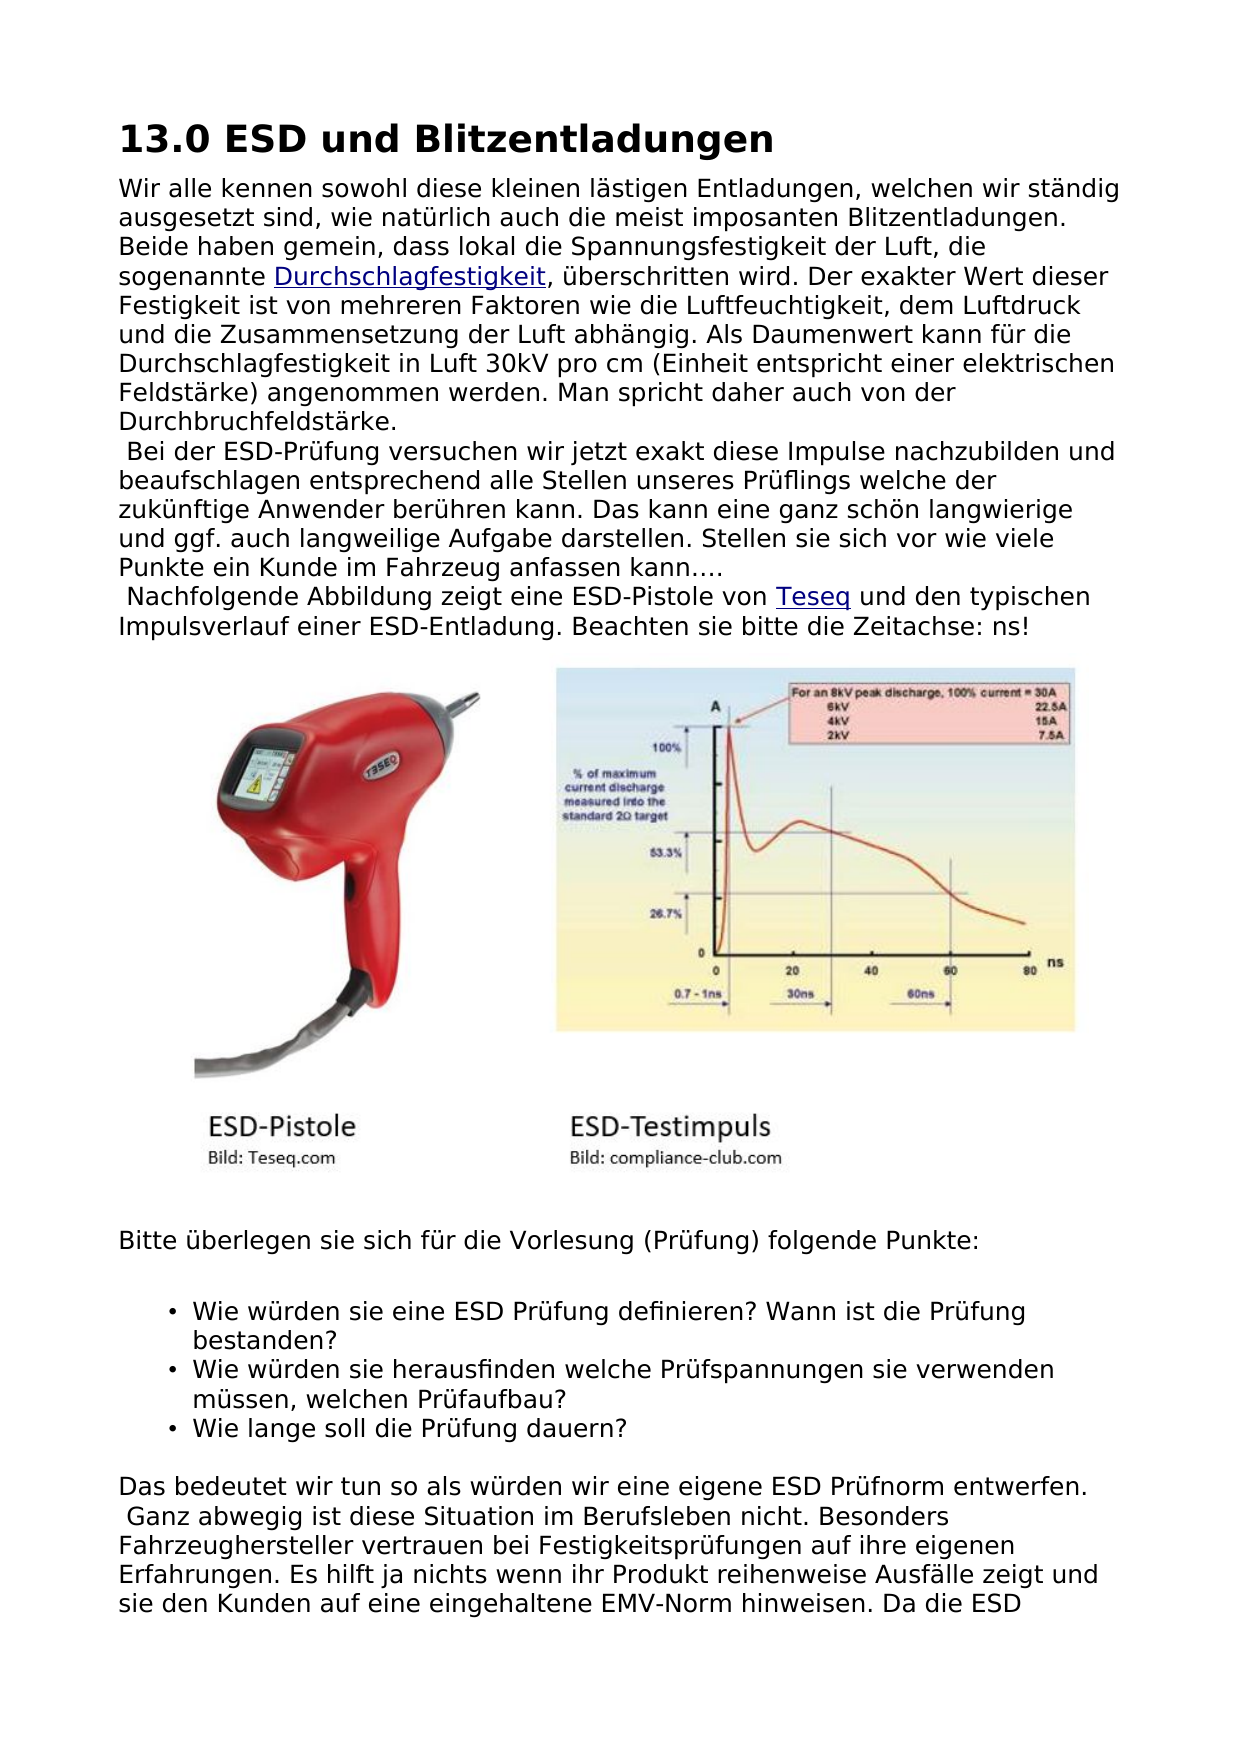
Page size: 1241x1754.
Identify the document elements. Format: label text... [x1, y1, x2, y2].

picture [151, 653, 1089, 1185]
text Wir alle kennen sowohl diese kleinen lästigen Entladungen, welchen wir ständig ausgesetzt sind, wie natürlich auch die meist imposanten Blitzentladungen. Beide haben gemein, dass lokal die Spannungsfestigkeit der Luft, die sogenannte Durchschlagfestigkeit, überschritten wird. Der exakter Wert dieser Festigkeit ist von mehreren Faktoren wie die Luftfeuchtigkeit, dem Luftdruck und die Zusammensetzung der Luft abhängig. Als Daumenwert kann für die Durchschlagfestigkeit in Luft 30kV pro cm (Einheit entspricht einer elektrischen Feldstärke) angenommen werden. Man spricht daher auch von der Durchbruchfeldstärke. Bei der ESD-Prüfung versuchen wir jetzt exakt diese Impulse nachzubilden und beaufschlagen entsprechend alle Stellen unseres Prüflings welche der zukünftige Anwender berühren kann. Das kann eine ganz schön langwierige und ggf. auch langweilige Aufgabe darstellen. Stellen sie sich vor wie viele Punkte ein Kunde im Fahrzeug anfassen kann…. Nachfolgende Abbildung zeigt eine ESD-Pistole von Teseq und den typischen Impulsverlauf einer ESD-Entladung. Beachten sie bitte die Zeitachse: ns! [118, 174, 1122, 641]
list Wie würden sie eine ESD Prüfung definieren? Wann ist die Prüfung bestanden? [177, 1297, 1122, 1356]
subtitle 13.0 ESD und Blitzentladungen [118, 118, 1122, 162]
text Das bedeutet wir tun so als würden wir eine eigene ESD Prüfnorm entwerfen. Ganz abwegig ist diese Situation im Berufsleben nicht. Besonders Fahrzeughersteller vertrauen bei Festigkeitsprüfungen auf ihre eigenen Erfahrungen. Es hilft ja nichts wenn ihr Produkt reihenweise Ausfälle zeigt und sie den Kunden auf eine eingehaltene EMV-Norm hinweisen. Da die ESD [118, 1473, 1122, 1618]
list Wie würden sie herausfinden welche Prüfspannungen sie verwenden müssen, welchen Prüfaufbau? [177, 1356, 1122, 1414]
list Wie lange soll die Prüfung dauern? [177, 1414, 1122, 1443]
text Bitte überlegen sie sich für die Vorlesung (Prüfung) folgende Punkte: [118, 1226, 1122, 1255]
